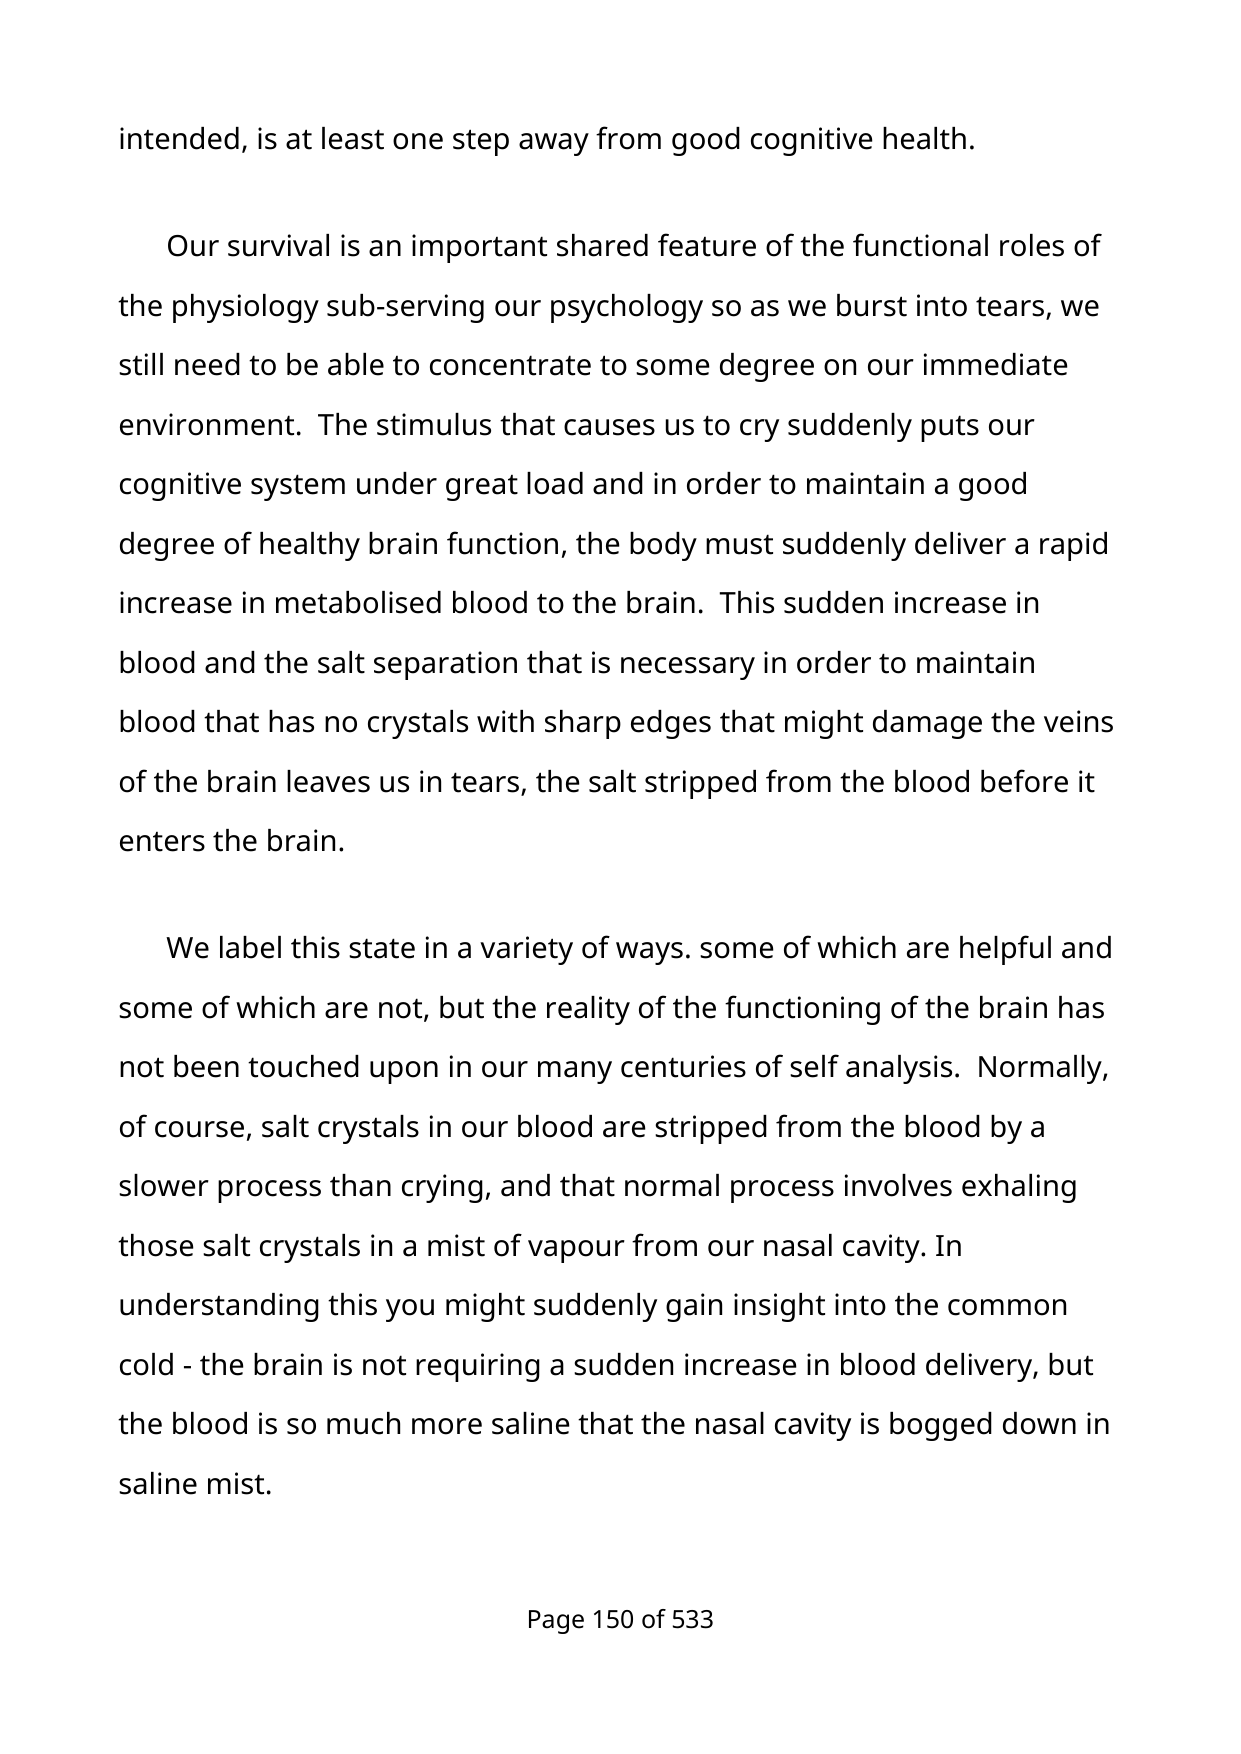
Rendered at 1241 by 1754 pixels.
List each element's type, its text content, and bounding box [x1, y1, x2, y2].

text We label this state in a variety of ways. some of which are helpful and some of which are not, but the reality of the functioning of the brain has not been touched upon in our many centuries of self analysis. Normally, of course, salt crystals in our blood are stripped from the blood by a slower process than crying, and that normal process involves exhaling those salt crystals in a mist of vapour from our nasal cavity. In understanding this you might suddenly gain insight into the common cold - the brain is not requiring a sudden increase in blood delivery, but the blood is so much more saline that the nasal cavity is bogged down in saline mist. [118, 928, 1122, 1503]
text Our survival is an important shared feature of the functional roles of the physiology sub-serving our psychology so as we burst into tears, we still need to be able to concentrate to some degree on our immediate environment. The stimulus that causes us to cry suddenly puts our cognitive system under great load and in order to maintain a good degree of healthy brain function, the body must suddenly deliver a rapid increase in metabolised blood to the brain. This sudden increase in blood and the salt separation that is necessary in order to maintain blood that has no crystals with sharp edges that might damage the veins of the brain leaves us in tears, the salt stripped from the blood before it enters the brain. [118, 226, 1122, 860]
text intended, is at least one step away from good cognitive health. [118, 118, 1122, 158]
